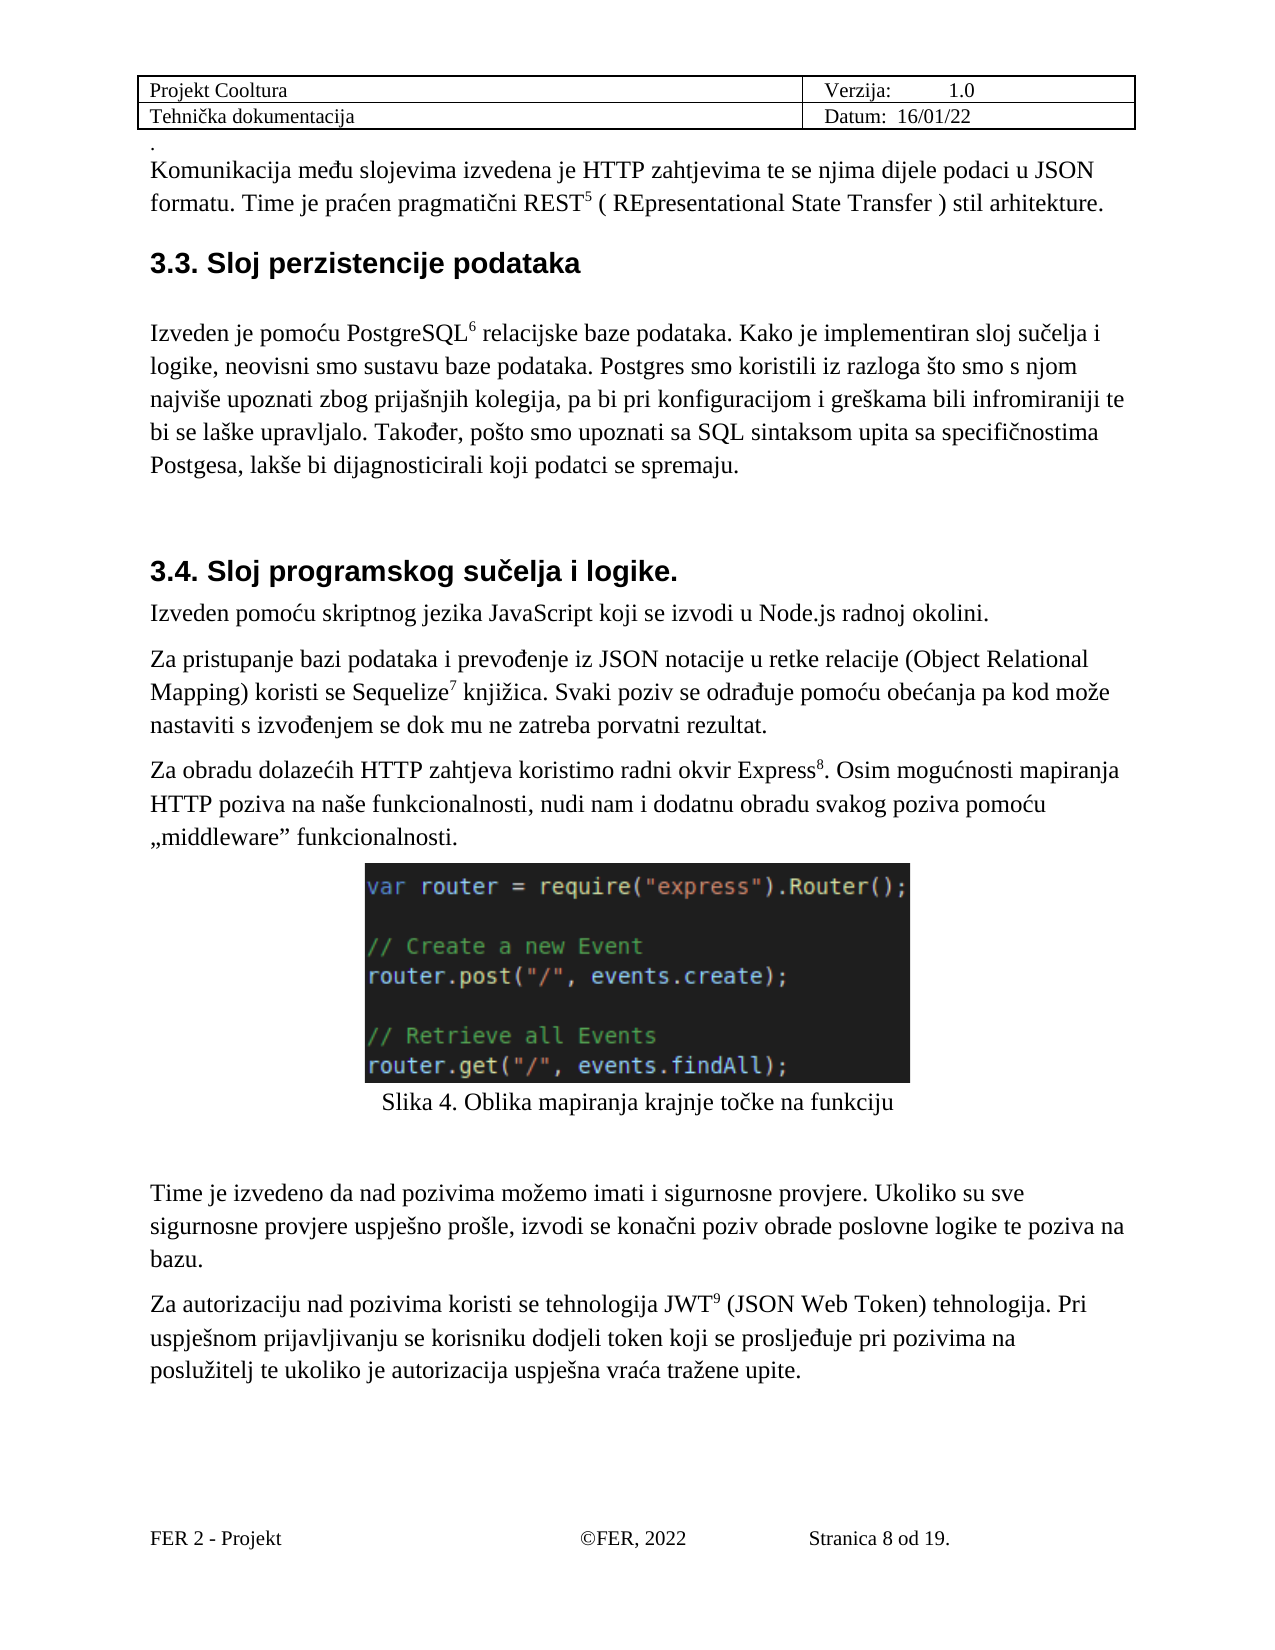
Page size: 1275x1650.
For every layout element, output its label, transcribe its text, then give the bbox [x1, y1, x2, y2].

text Izveden je pomoću PostgreSQL6 relacijske baze podataka. Kako je implementiran sloj sučelja i logike, neovisni smo sustavu baze podataka. Postgres smo koristili iz razloga što smo s njom najviše upoznati zbog prijašnjih kolegija, pa bi pri konfiguracijom i greškama bili infromiraniji te bi se laške upravljalo. Također, pošto smo upoznati sa SQL sintaksom upita sa specifičnostima Postgesa, lakše bi dijagnosticirali koji podatci se spremaju. [150, 318, 1125, 479]
text Izveden pomoću skriptnog jezika JavaScript koji se izvodi u Node.js radnoj okolini. [150, 598, 1125, 627]
text Slika 4. Oblika mapiranja krajnje točke na funkciju [150, 1083, 1125, 1116]
subtitle 3.4. Sloj programskog sučelja i logike. [150, 554, 1125, 587]
picture [364, 863, 911, 1083]
text Za obradu dolazećih HTTP zahtjeva koristimo radni okvir Express8. Osim mogućnosti mapiranja HTTP poziva na naše funkcionalnosti, nudi nam i dodatnu obradu svakog poziva pomoću „middleware” funkcionalnosti. [150, 756, 1125, 850]
text Za pristupanje bazi podataka i prevođenje iz JSON notacije u retke relacije (Object Relational Mapping) koristi se Sequelize7 knjižica. Svaki poziv se odrađuje pomoću obećanja pa kod može nastaviti s izvođenjem se dok mu ne zatreba porvatni rezultat. [150, 644, 1125, 739]
subtitle 3.3. Sloj perzistencije podataka [150, 246, 1125, 279]
text Komunikacija među slojevima izvedena je HTTP zahtjevima te se njima dijele podaci u JSON formatu. Time je praćen pragmatični REST5 ( REpresentational State Transfer ) stil arhitekture. [150, 155, 1125, 216]
text Time je izvedeno da nad pozivima možemo imati i sigurnosne provjere. Ukoliko su sve sigurnosne provjere uspješno prošle, izvodi se konačni poziv obrade poslovne logike te poziva na bazu. [150, 1178, 1125, 1273]
text Za autorizaciju nad pozivima koristi se tehnologija JWT9 (JSON Web Token) tehnologija. Pri uspješnom prijavljivanju se korisniku dodjeli token koji se prosljeđuje pri pozivima na poslužitelj te ukoliko je autorizacija uspješna vraća tražene upite. [150, 1289, 1125, 1384]
